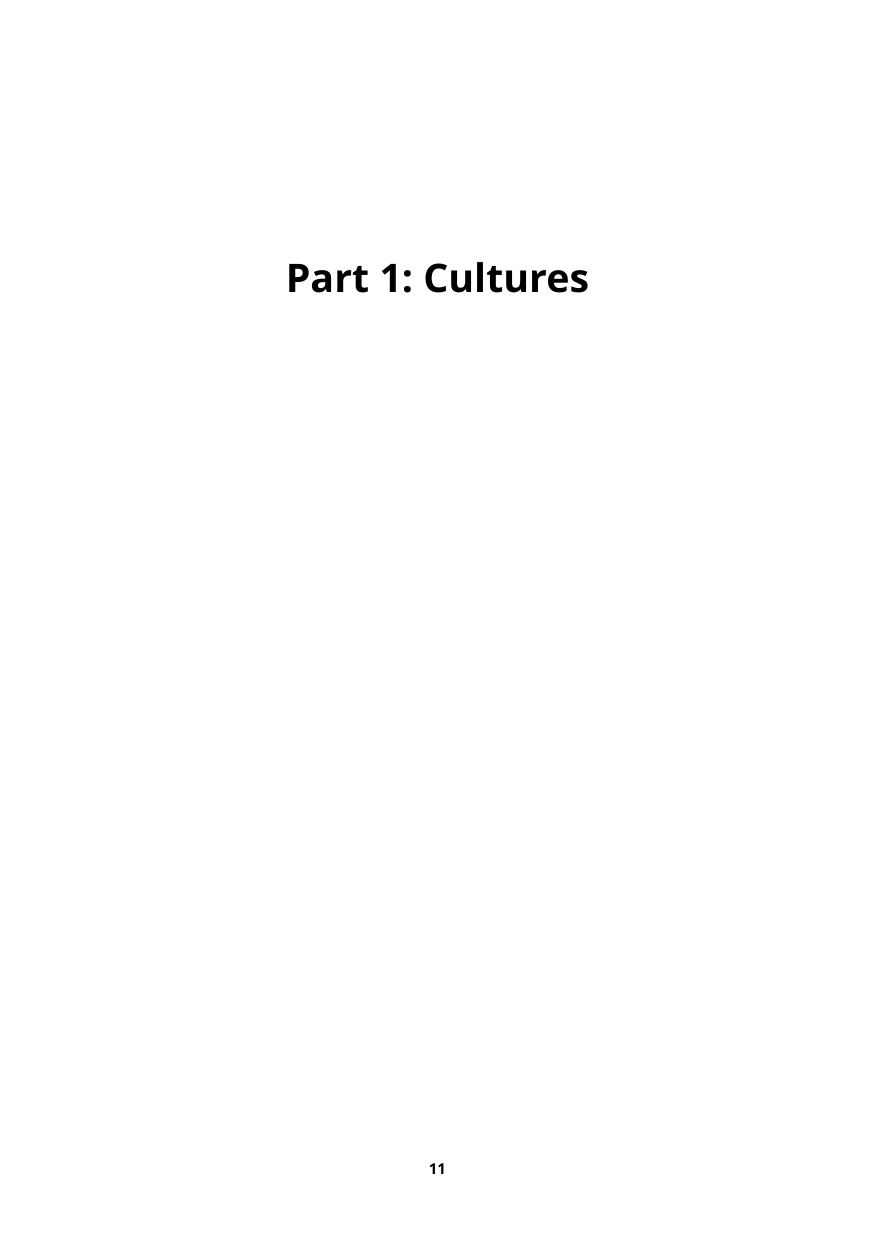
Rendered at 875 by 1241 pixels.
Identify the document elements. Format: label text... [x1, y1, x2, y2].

subtitle Part 1: Cultures [127, 250, 747, 304]
